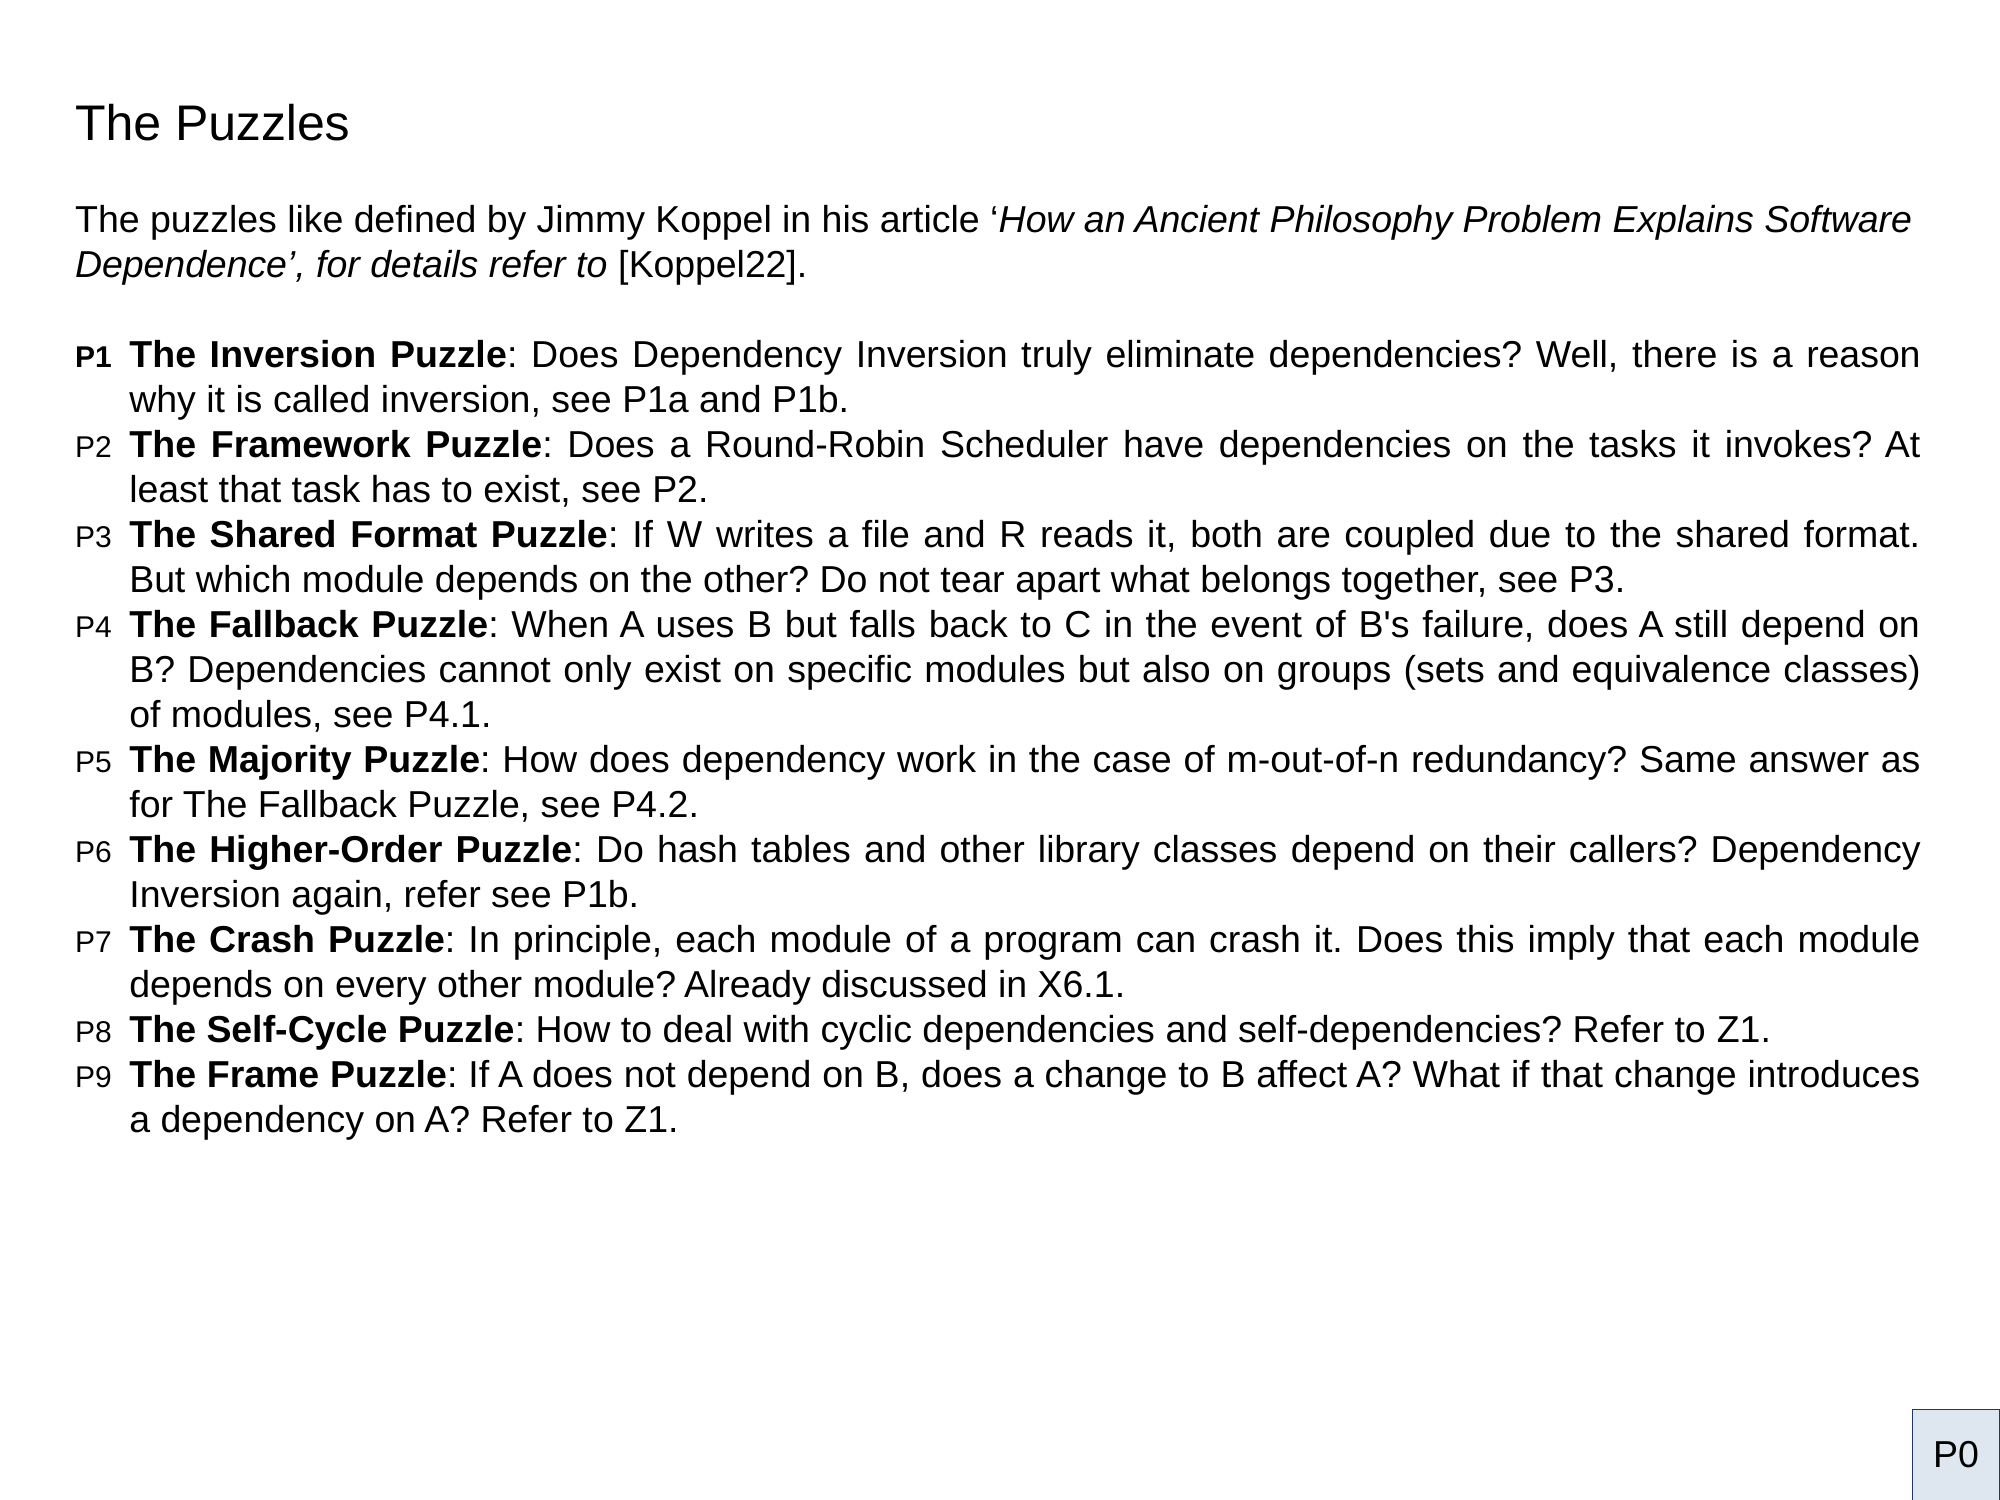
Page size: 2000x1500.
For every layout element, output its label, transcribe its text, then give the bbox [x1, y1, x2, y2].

text_box The Puzzles The puzzles like defined by Jimmy Koppel in his article ‘How an Ancient Philosophy Problem Explains Software Dependence’, for details refer to [Koppel22]. ­The Inversion Puzzle: Does Dependency Inversion truly eliminate dependencies? Well, there is a reason why it is called inversion, see P1a and P1b. ­The Framework Puzzle: Does a Round-Robin Scheduler have dependencies on the tasks it invokes? At least that task has to exist, see P2. ­The Shared Format Puzzle: If W writes a file and R reads it, both are coupled due to the shared format. But which module depends on the other? Do not tear apart what belongs together, see P3. ­The Fallback Puzzle: When A uses B but falls back to C in the event of B's failure, does A still depend on B? Dependencies cannot only exist on specific modules but also on groups (sets and equivalence classes) of modules, see P4.1. ­The Majority Puzzle: How does dependency work in the case of m-out-of-n redundancy? Same answer as for The Fallback Puzzle, see P4.2. ­The Higher-Order Puzzle: Do hash tables and other library classes depend on their callers? Dependency Inversion again, refer see P1b. ­The Crash Puzzle: In principle, each module of a program can crash it. Does this imply that each module depends on every other module? Already discussed in X6.1. ­The Self-Cycle Puzzle: How to deal with cyclic dependencies and self-dependencies? Refer to Z1. ­The Frame Puzzle: If A does not depend on B, does a change to B affect A? What if that change introduces a dependency on A? Refer to Z1. [75, 90, 1921, 1403]
text_box P0 [1912, 1409, 2000, 1500]
